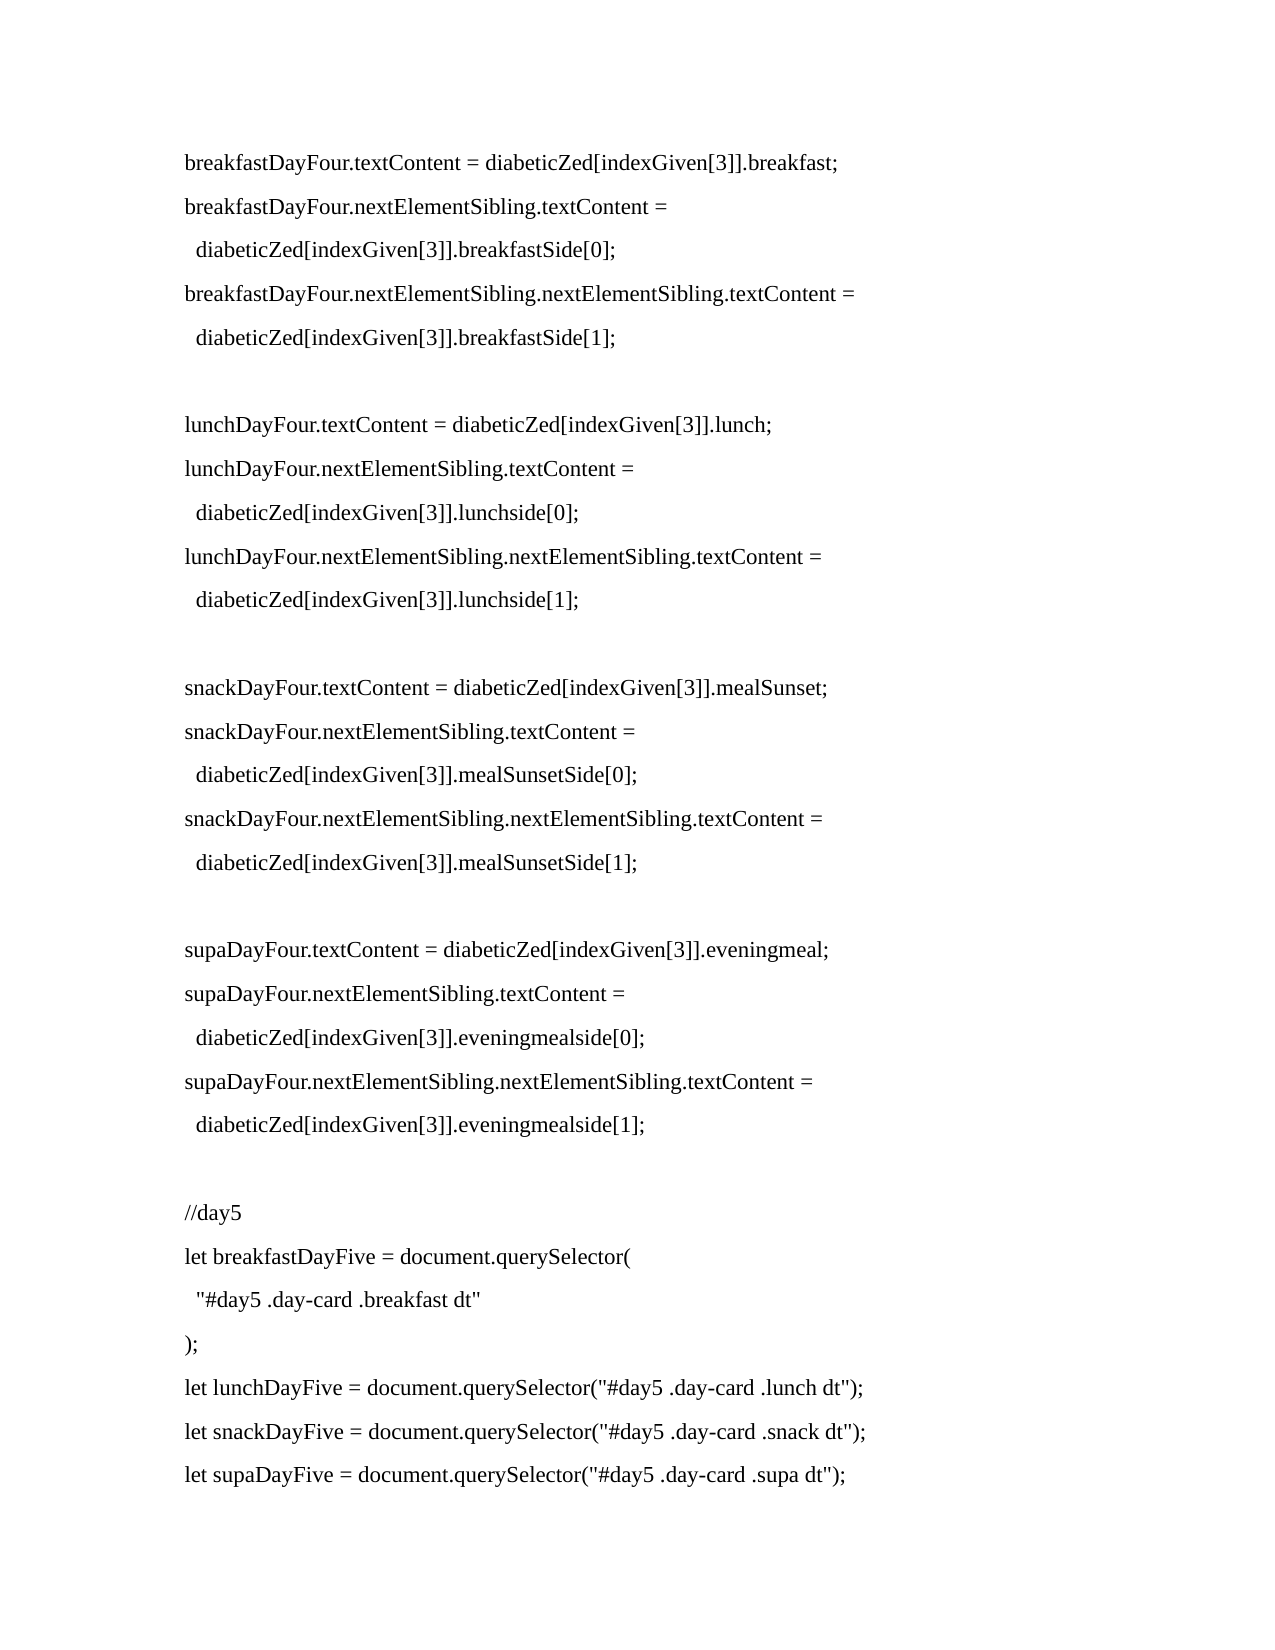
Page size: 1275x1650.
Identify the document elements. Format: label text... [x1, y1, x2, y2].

text supaDayFour.nextElementSibling.textContent = [150, 981, 1125, 1007]
text lunchDayFour.textContent = diabeticZed[indexGiven[3]].lunch; [150, 412, 1125, 438]
text let breakfastDayFive = document.querySelector( [150, 1244, 1125, 1269]
text diabeticZed[indexGiven[3]].mealSunsetSide[1]; [150, 850, 1125, 875]
text diabeticZed[indexGiven[3]].lunchside[1]; [150, 587, 1125, 613]
text diabeticZed[indexGiven[3]].mealSunsetSide[0]; [150, 762, 1125, 788]
text diabeticZed[indexGiven[3]].eveningmealside[0]; [150, 1025, 1125, 1050]
text snackDayFour.nextElementSibling.textContent = [150, 719, 1125, 744]
text lunchDayFour.nextElementSibling.nextElementSibling.textContent = [150, 544, 1125, 569]
text let supaDayFive = document.querySelector("#day5 .day-card .supa dt"); [150, 1462, 1125, 1488]
text supaDayFour.textContent = diabeticZed[indexGiven[3]].eveningmeal; [150, 937, 1125, 963]
text diabeticZed[indexGiven[3]].eveningmealside[1]; [150, 1112, 1125, 1138]
text ); [150, 1331, 1125, 1357]
text snackDayFour.nextElementSibling.nextElementSibling.textContent = [150, 806, 1125, 832]
text let lunchDayFive = document.querySelector("#day5 .day-card .lunch dt"); [150, 1375, 1125, 1400]
text //day5 [150, 1200, 1125, 1225]
text breakfastDayFour.textContent = diabeticZed[indexGiven[3]].breakfast; [150, 150, 1125, 175]
text breakfastDayFour.nextElementSibling.textContent = [150, 194, 1125, 219]
text diabeticZed[indexGiven[3]].lunchside[0]; [150, 500, 1125, 525]
text lunchDayFour.nextElementSibling.textContent = [150, 456, 1125, 482]
text breakfastDayFour.nextElementSibling.nextElementSibling.textContent = [150, 281, 1125, 307]
text diabeticZed[indexGiven[3]].breakfastSide[0]; [150, 237, 1125, 263]
text diabeticZed[indexGiven[3]].breakfastSide[1]; [150, 325, 1125, 350]
text let snackDayFive = document.querySelector("#day5 .day-card .snack dt"); [150, 1419, 1125, 1444]
text snackDayFour.textContent = diabeticZed[indexGiven[3]].mealSunset; [150, 675, 1125, 700]
text "#day5 .day-card .breakfast dt" [150, 1287, 1125, 1313]
text supaDayFour.nextElementSibling.nextElementSibling.textContent = [150, 1069, 1125, 1094]
